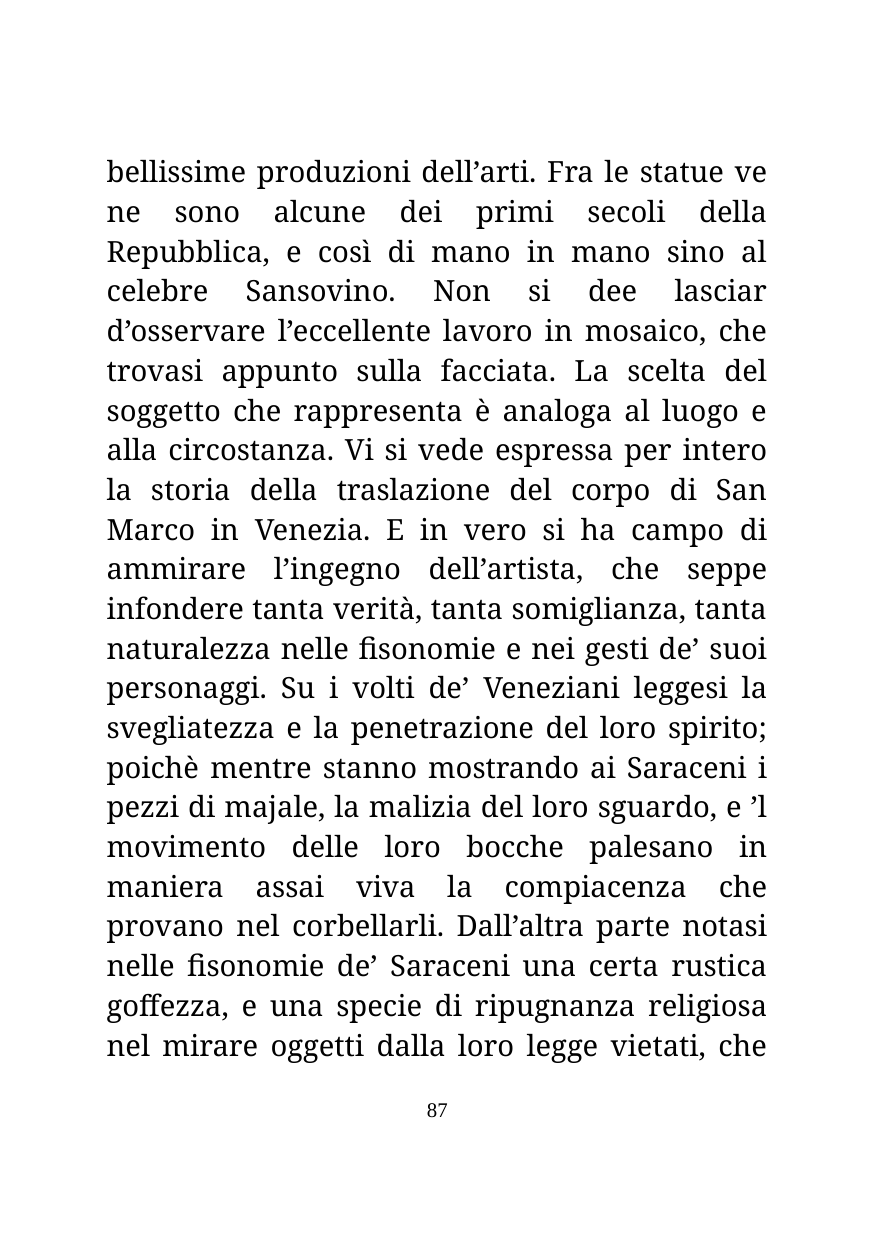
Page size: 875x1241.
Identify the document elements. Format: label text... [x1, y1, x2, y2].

text bellissime produzioni dell’arti. Fra le statue ve ne sono alcune dei primi secoli della Repubblica, e così di mano in mano sino al celebre Sansovino. Non si dee lasciar d’osservare l’eccellente lavoro in mosaico, che trovasi appunto sulla facciata. La scelta del soggetto che rappresenta è analoga al luogo e alla circostanza. Vi si vede espressa per intero la storia della traslazione del corpo di San Marco in Venezia. E in vero si ha campo di ammirare l’ingegno dell’artista, che seppe infondere tanta verità, tanta somiglianza, tanta naturalezza nelle fisonomie e nei gesti de’ suoi personaggi. Su i volti de’ Veneziani leggesi la svegliatezza e la penetrazione del loro spirito; poichè mentre stanno mostrando ai Saraceni i pezzi di majale, la malizia del loro sguardo, e ’l movimento delle loro bocche palesano in maniera assai viva la compiacenza che provano nel corbellarli. Dall’altra parte notasi nelle fisonomie de’ Saraceni una certa rustica goffezza, e una specie di ripugnanza religiosa nel mirare oggetti dalla loro legge vietati, che [106, 152, 768, 1064]
